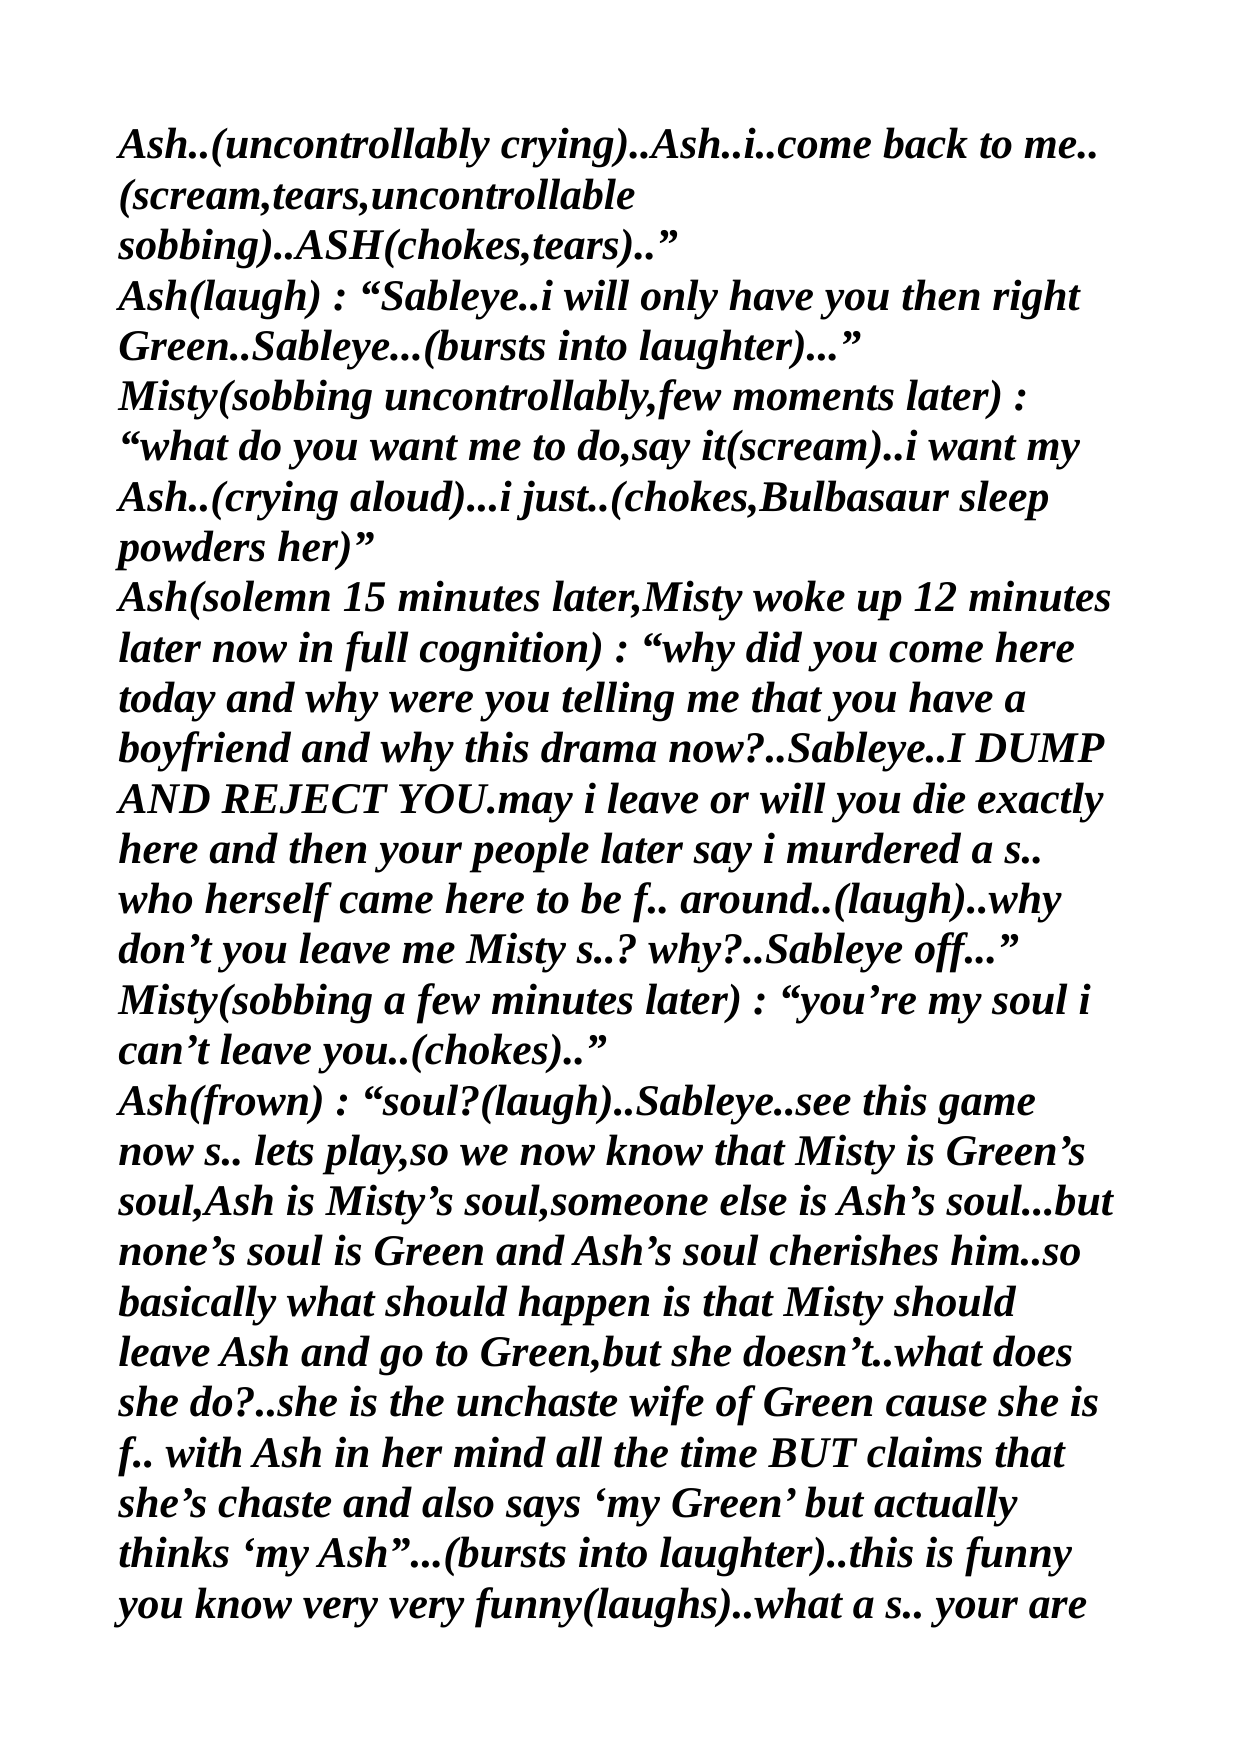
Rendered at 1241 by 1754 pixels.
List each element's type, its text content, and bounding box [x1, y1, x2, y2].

text Misty(sobbing a few minutes later) : “you’re my soul i can’t leave you..(chokes)..” [118, 973, 1122, 1074]
text Ash..(uncontrollably crying)..Ash..i..come back to me..(scream,tears,uncontrollable sobbing)..ASH(chokes,tears)..” [118, 118, 1122, 269]
text Misty(sobbing uncontrollably,few moments later) : “what do you want me to do,say it(scream)..i want my Ash..(crying aloud)...i just..(chokes,Bulbasaur sleep powders her)” [118, 370, 1122, 571]
text Ash(frown) : “soul?(laugh)..Sableye..see this game now s.. lets play,so we now know that Misty is Green’s soul,Ash is Misty’s soul,someone else is Ash’s soul...but none’s soul is Green and Ash’s soul cherishes him..so basically what should happen is that Misty should leave Ash and go to Green,but she doesn’t..what does she do?..she is the unchaste wife of Green cause she is f.. with Ash in her mind all the time BUT claims that she’s chaste and also says ‘my Green’ but actually thinks ‘my Ash”...(bursts into laughter)..this is funny you know very very funny(laughs)..what a s.. your are [118, 1074, 1122, 1627]
text Ash(laugh) : “Sableye..i will only have you then right Green..Sableye...(bursts into laughter)...” [118, 269, 1122, 370]
text Ash(solemn 15 minutes later,Misty woke up 12 minutes later now in full cognition) : “why did you come here today and why were you telling me that you have a boyfriend and why this drama now?..Sableye..I DUMP AND REJECT YOU.may i leave or will you die exactly here and then your people later say i murdered a s.. who herself came here to be f.. around..(laugh)..why don’t you leave me Misty s..? why?..Sableye off...” [118, 571, 1122, 973]
